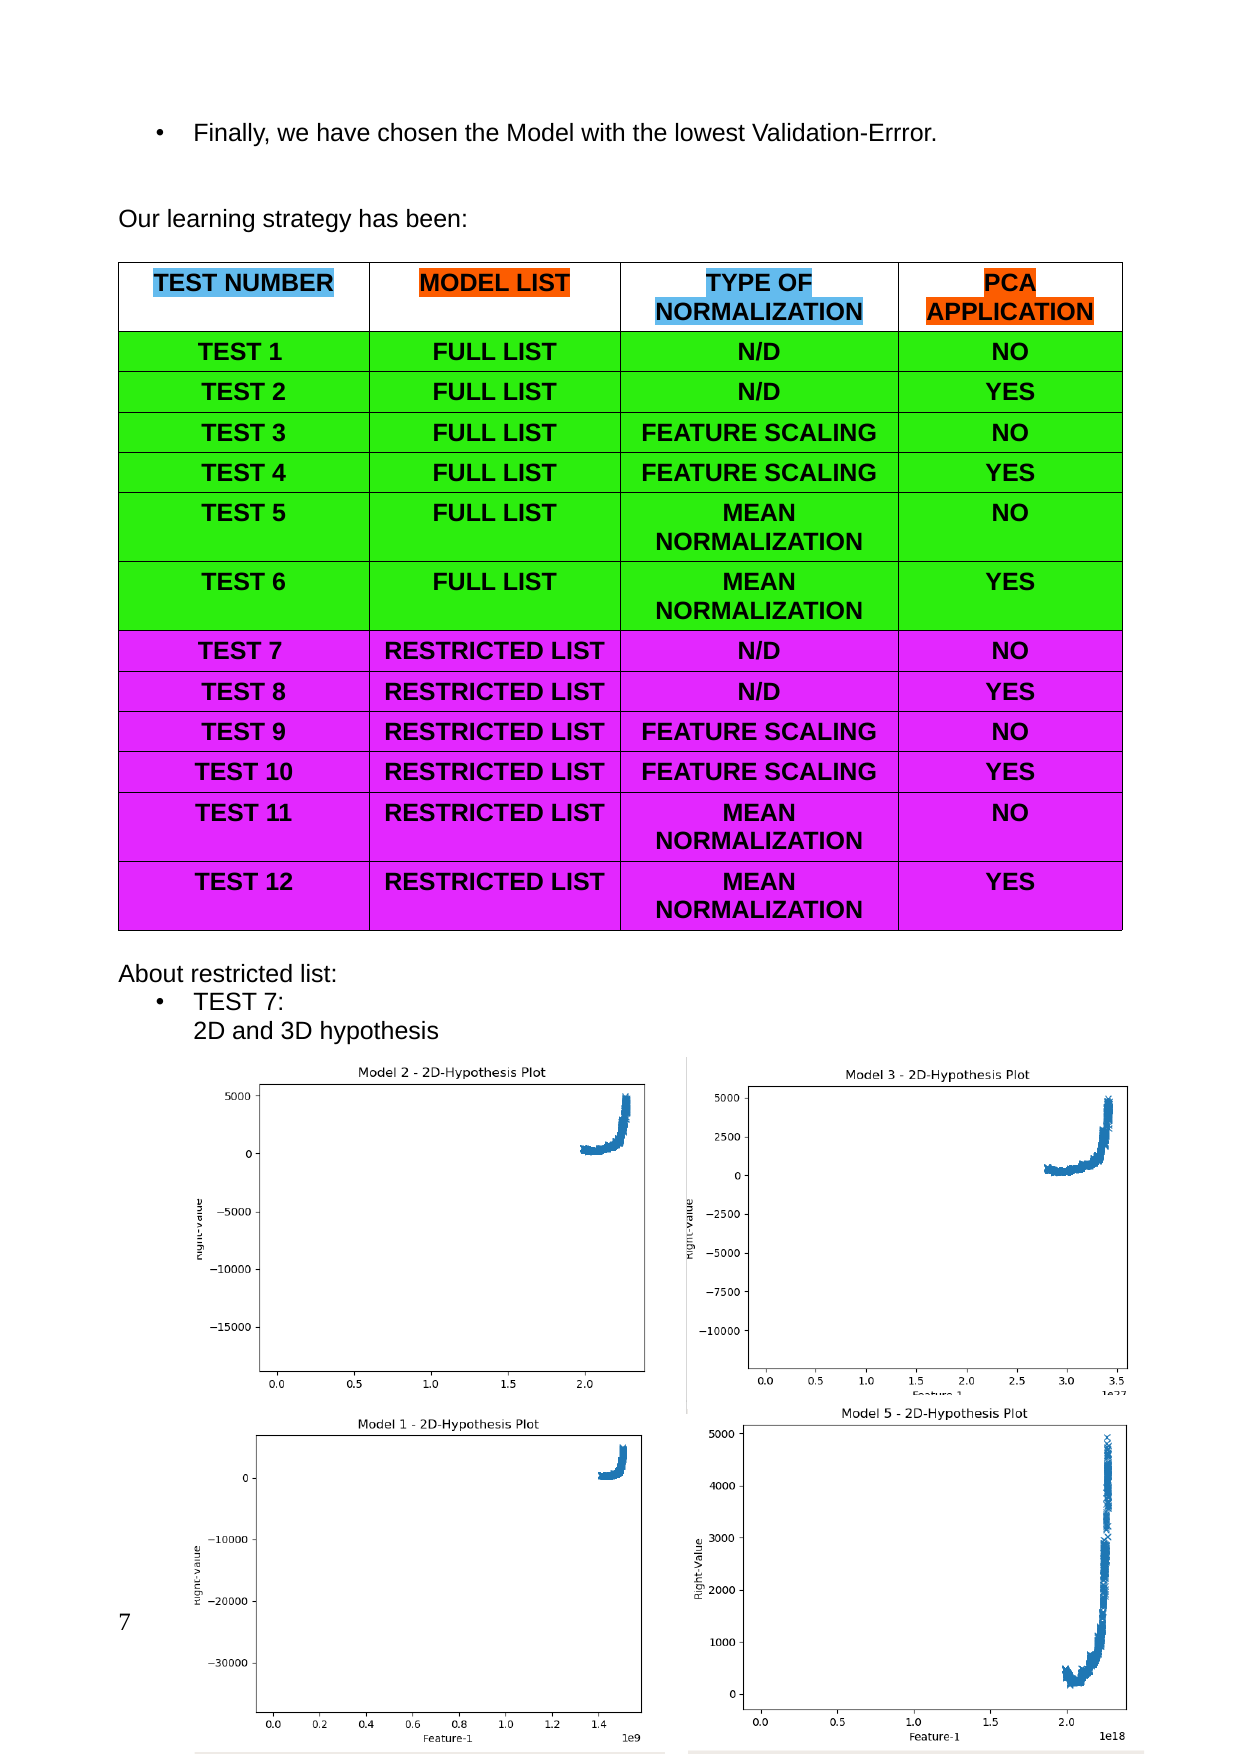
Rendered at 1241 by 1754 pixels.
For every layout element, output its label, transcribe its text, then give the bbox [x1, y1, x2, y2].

table_cell YES [899, 372, 1122, 412]
table_cell YES [899, 672, 1122, 711]
table_cell FULL LIST [370, 413, 620, 452]
table_cell FEATURE SCALING [621, 712, 898, 751]
table_cell TEST 7 [119, 631, 369, 671]
list Finally, we have chosen the Model with the lowest Validation-Errror. [156, 118, 1122, 147]
table_cell MEAN NORMALIZATION [621, 562, 898, 630]
table_cell NO [899, 332, 1122, 371]
table_cell TEST 10 [119, 752, 369, 792]
table_cell TEST 12 [119, 862, 369, 930]
table_cell RESTRICTED LIST [370, 793, 620, 861]
picture [194, 1057, 665, 1754]
table_cell FULL LIST [370, 372, 620, 412]
table_cell MEAN NORMALIZATION [621, 862, 898, 930]
table_cell N/D [621, 332, 898, 371]
table_cell RESTRICTED LIST [370, 712, 620, 751]
table_cell TEST 5 [119, 493, 369, 561]
table_cell FULL LIST [370, 562, 620, 630]
table_cell RESTRICTED LIST [370, 631, 620, 671]
table_cell TEST 6 [119, 562, 369, 630]
table_cell FEATURE SCALING [621, 413, 898, 452]
table_cell FULL LIST [370, 332, 620, 371]
table_cell TEST 4 [119, 453, 369, 492]
table_cell NO [899, 793, 1122, 861]
table_cell N/D [621, 631, 898, 671]
picture [686, 1057, 1145, 1754]
table_cell RESTRICTED LIST [370, 752, 620, 792]
table_header TYPE OF NORMALIZATION [621, 263, 898, 331]
table_header PCA APPLICATION [899, 263, 1122, 331]
list TEST 7: [156, 987, 1122, 1016]
table_cell FEATURE SCALING [621, 752, 898, 792]
table_cell RESTRICTED LIST [370, 672, 620, 711]
text About restricted list: [118, 959, 1122, 987]
table_cell TEST 8 [119, 672, 369, 711]
table_cell YES [899, 562, 1122, 630]
table_cell N/D [621, 372, 898, 412]
table_cell N/D [621, 672, 898, 711]
table_cell TEST 2 [119, 372, 369, 412]
table_cell TEST 11 [119, 793, 369, 861]
table_cell RESTRICTED LIST [370, 862, 620, 930]
table_header MODEL LIST [370, 263, 620, 331]
table_cell TEST 9 [119, 712, 369, 751]
table_header TEST NUMBER [119, 263, 369, 331]
table_cell MEAN NORMALIZATION [621, 493, 898, 561]
table_cell NO [899, 712, 1122, 751]
table_cell YES [899, 752, 1122, 792]
table_cell FEATURE SCALING [621, 453, 898, 492]
table_cell MEAN NORMALIZATION [621, 793, 898, 861]
text Our learning strategy has been: [118, 204, 1122, 233]
table_cell YES [899, 453, 1122, 492]
table_cell FULL LIST [370, 493, 620, 561]
table_cell NO [899, 631, 1122, 671]
table_cell TEST 3 [119, 413, 369, 452]
table_cell NO [899, 493, 1122, 561]
table_cell FULL LIST [370, 453, 620, 492]
list 2D and 3D hypothesis [156, 1016, 1122, 1045]
table_cell YES [899, 862, 1122, 930]
table_cell TEST 1 [119, 332, 369, 371]
table_cell NO [899, 413, 1122, 452]
